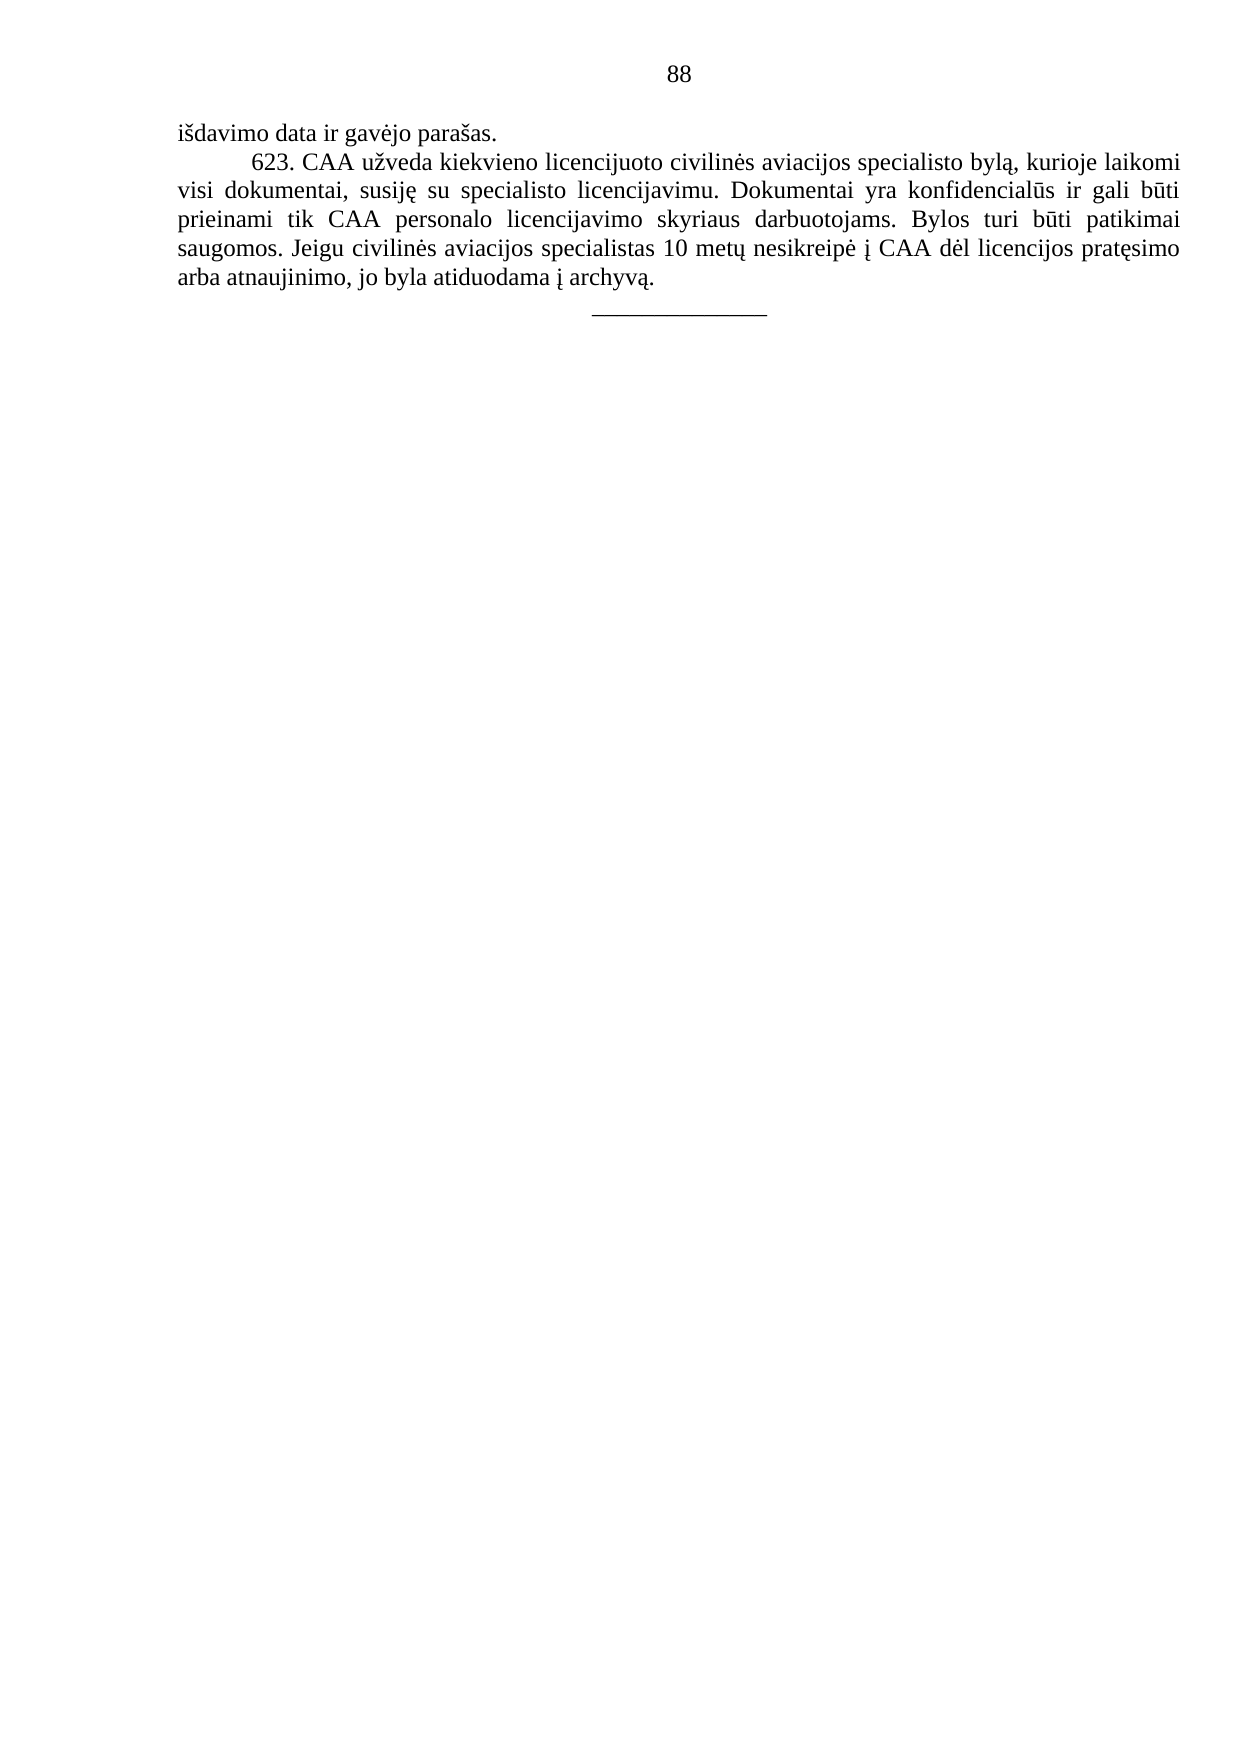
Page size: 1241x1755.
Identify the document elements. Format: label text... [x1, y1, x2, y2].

text išdavimo data ir gavėjo parašas. [177, 118, 1181, 147]
text ______________ [177, 291, 1181, 319]
text 623. CAA užveda kiekvieno licencijuoto civilinės aviacijos specialisto bylą, kurioje laikomi visi dokumentai, susiję su specialisto licencijavimu. Dokumentai yra konfidencialūs ir gali būti prieinami tik CAA personalo licencijavimo skyriaus darbuotojams. Bylos turi būti patikimai saugomos. Jeigu civilinės aviacijos specialistas 10 metų nesikreipė į CAA dėl licencijos pratęsimo arba atnaujinimo, jo byla atiduodama į archyvą. [177, 147, 1181, 291]
